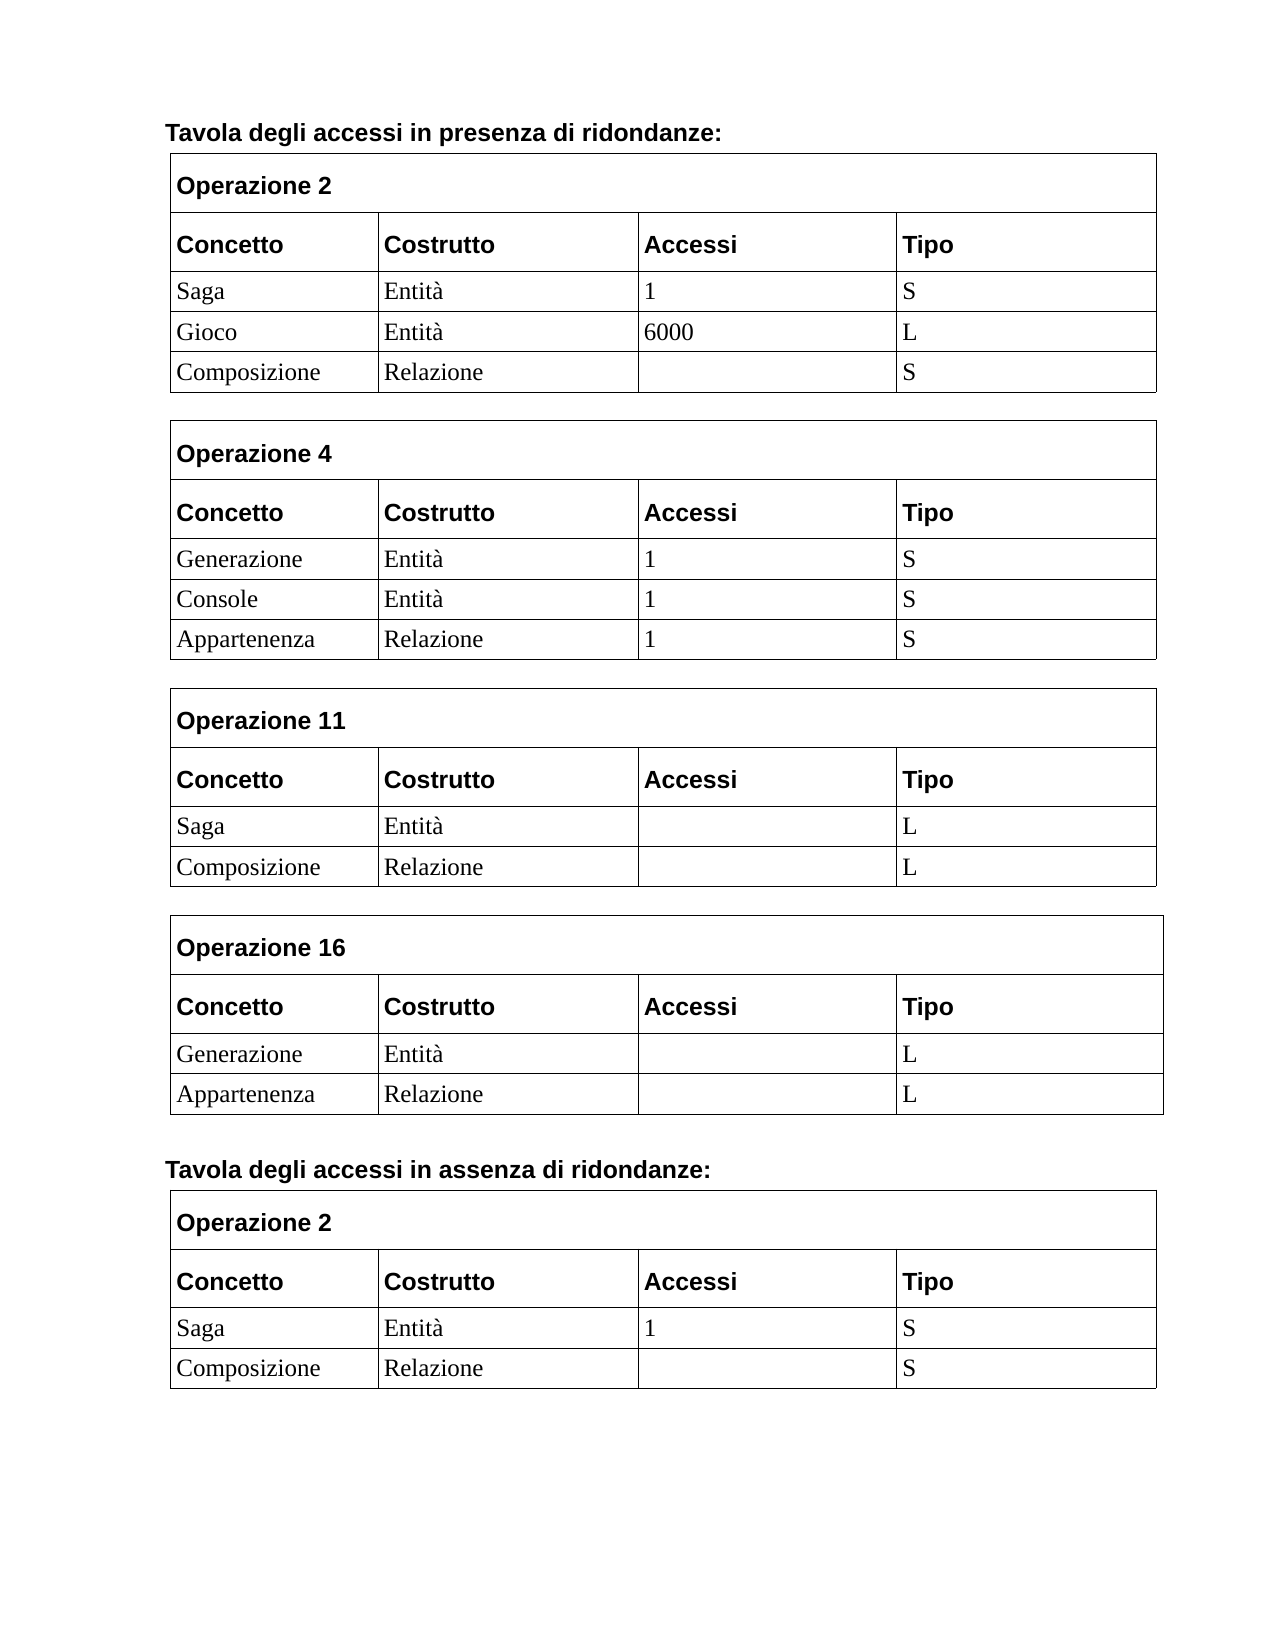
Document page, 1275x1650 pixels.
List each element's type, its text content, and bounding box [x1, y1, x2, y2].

table_cell Entità [379, 807, 638, 846]
table_cell Console [171, 580, 378, 619]
table_cell Costrutto [379, 975, 638, 1033]
table_cell Accessi [639, 480, 896, 538]
table_cell S [897, 580, 1156, 619]
table_cell Saga [171, 1308, 378, 1348]
table_cell Relazione [379, 352, 638, 392]
table_cell Composizione [171, 352, 378, 392]
table_cell Entità [379, 580, 638, 619]
table_cell Appartenenza [171, 620, 378, 659]
table_cell Entità [379, 1308, 638, 1348]
table_cell Relazione [379, 1074, 638, 1113]
table_cell [639, 1349, 896, 1388]
table_header Operazione 2 [171, 154, 1156, 212]
table_header Operazione 11 [171, 689, 1156, 747]
table_cell S [897, 1308, 1156, 1348]
table_cell Generazione [171, 1034, 378, 1073]
table_cell 1 [639, 272, 896, 311]
table_cell L [897, 847, 1156, 886]
table_cell Appartenenza [171, 1074, 378, 1113]
table_cell Accessi [639, 213, 896, 271]
table_cell Accessi [639, 748, 896, 806]
table_cell Entità [379, 272, 638, 311]
table_cell 1 [639, 1308, 896, 1348]
table_cell Accessi [639, 975, 896, 1033]
table_cell S [897, 1349, 1156, 1388]
table_cell Accessi [639, 1250, 896, 1307]
table_cell Composizione [171, 1349, 378, 1388]
subtitle Tavola degli accessi in presenza di ridondanze: [165, 118, 1157, 147]
table_cell Entità [379, 539, 638, 578]
table_cell 1 [639, 539, 896, 578]
table_cell Concetto [171, 1250, 378, 1307]
table_cell L [897, 807, 1156, 846]
table_cell Relazione [379, 1349, 638, 1388]
table_cell [639, 1034, 896, 1073]
table_cell Concetto [171, 480, 378, 538]
table_cell Gioco [171, 312, 378, 351]
table_cell Tipo [897, 748, 1156, 806]
table_cell Concetto [171, 213, 378, 271]
table_cell Composizione [171, 847, 378, 886]
table_cell [639, 847, 896, 886]
table_cell S [897, 539, 1156, 578]
table_cell Tipo [897, 975, 1163, 1033]
table_cell [639, 807, 896, 846]
table_cell Costrutto [379, 480, 638, 538]
table_cell 1 [639, 580, 896, 619]
table_cell S [897, 352, 1156, 392]
table_cell Saga [171, 807, 378, 846]
table_cell Concetto [171, 975, 378, 1033]
table_cell Generazione [171, 539, 378, 578]
table_cell 6000 [639, 312, 896, 351]
table_cell Tipo [897, 213, 1156, 271]
table_cell Concetto [171, 748, 378, 806]
table_cell Entità [379, 312, 638, 351]
table_cell Tipo [897, 1250, 1156, 1307]
table_cell Tipo [897, 480, 1156, 538]
table_cell Relazione [379, 620, 638, 659]
table_cell [639, 1074, 896, 1113]
table_header Operazione 16 [171, 916, 1163, 974]
subtitle Tavola degli accessi in assenza di ridondanze: [165, 1155, 1157, 1183]
table_cell Costrutto [379, 1250, 638, 1307]
table_cell L [897, 1074, 1163, 1113]
table_cell Relazione [379, 847, 638, 886]
table_cell Entità [379, 1034, 638, 1073]
table_cell S [897, 620, 1156, 659]
table_cell L [897, 1034, 1163, 1073]
table_cell [639, 352, 896, 392]
table_cell L [897, 312, 1156, 351]
table_cell 1 [639, 620, 896, 659]
table_header Operazione 4 [171, 421, 1156, 479]
table_cell Saga [171, 272, 378, 311]
table_cell Costrutto [379, 748, 638, 806]
table_cell S [897, 272, 1156, 311]
table_header Operazione 2 [171, 1191, 1156, 1248]
table_cell Costrutto [379, 213, 638, 271]
